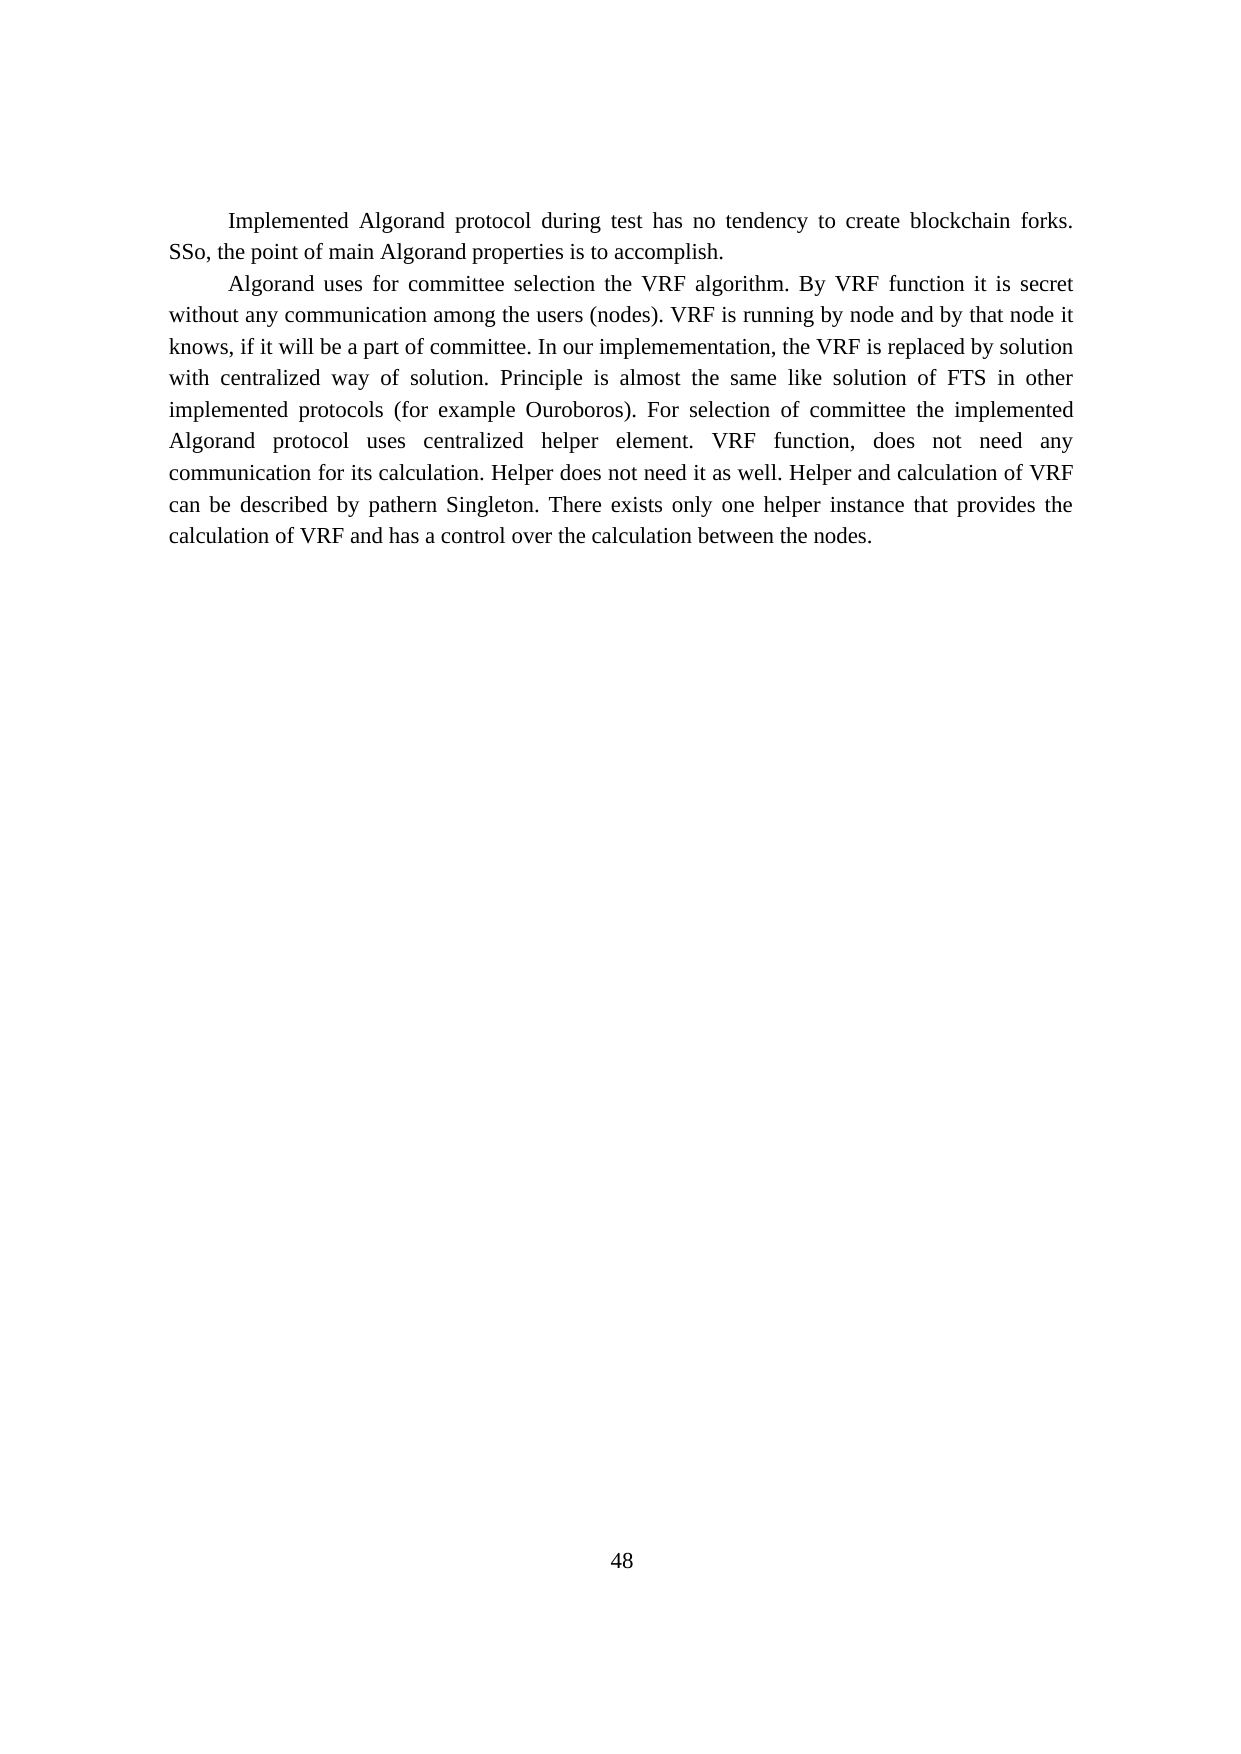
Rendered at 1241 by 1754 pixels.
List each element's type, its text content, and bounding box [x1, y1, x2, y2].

text Implemented Algorand protocol during test has no tendency to create blockchain forks. SSo, the point of main Algorand properties is to accomplish. [169, 207, 1075, 264]
text Algorand uses for committee selection the VRF algorithm. By VRF function it is secret without any communication among the users (nodes). VRF is running by node and by that node it knows, if it will be a part of committee. In our implemementation, the VRF is replaced by solution with centralized way of solution. Principle is almost the same like solution of FTS in other implemented protocols (for example Ouroboros). For selection of committee the implemented Algorand protocol uses centralized helper element. VRF function, does not need any communication for its calculation. Helper does not need it as well. Helper and calculation of VRF can be described by pathern Singleton. There exists only one helper instance that provides the calculation of VRF and has a control over the calculation between the nodes. [169, 270, 1075, 549]
